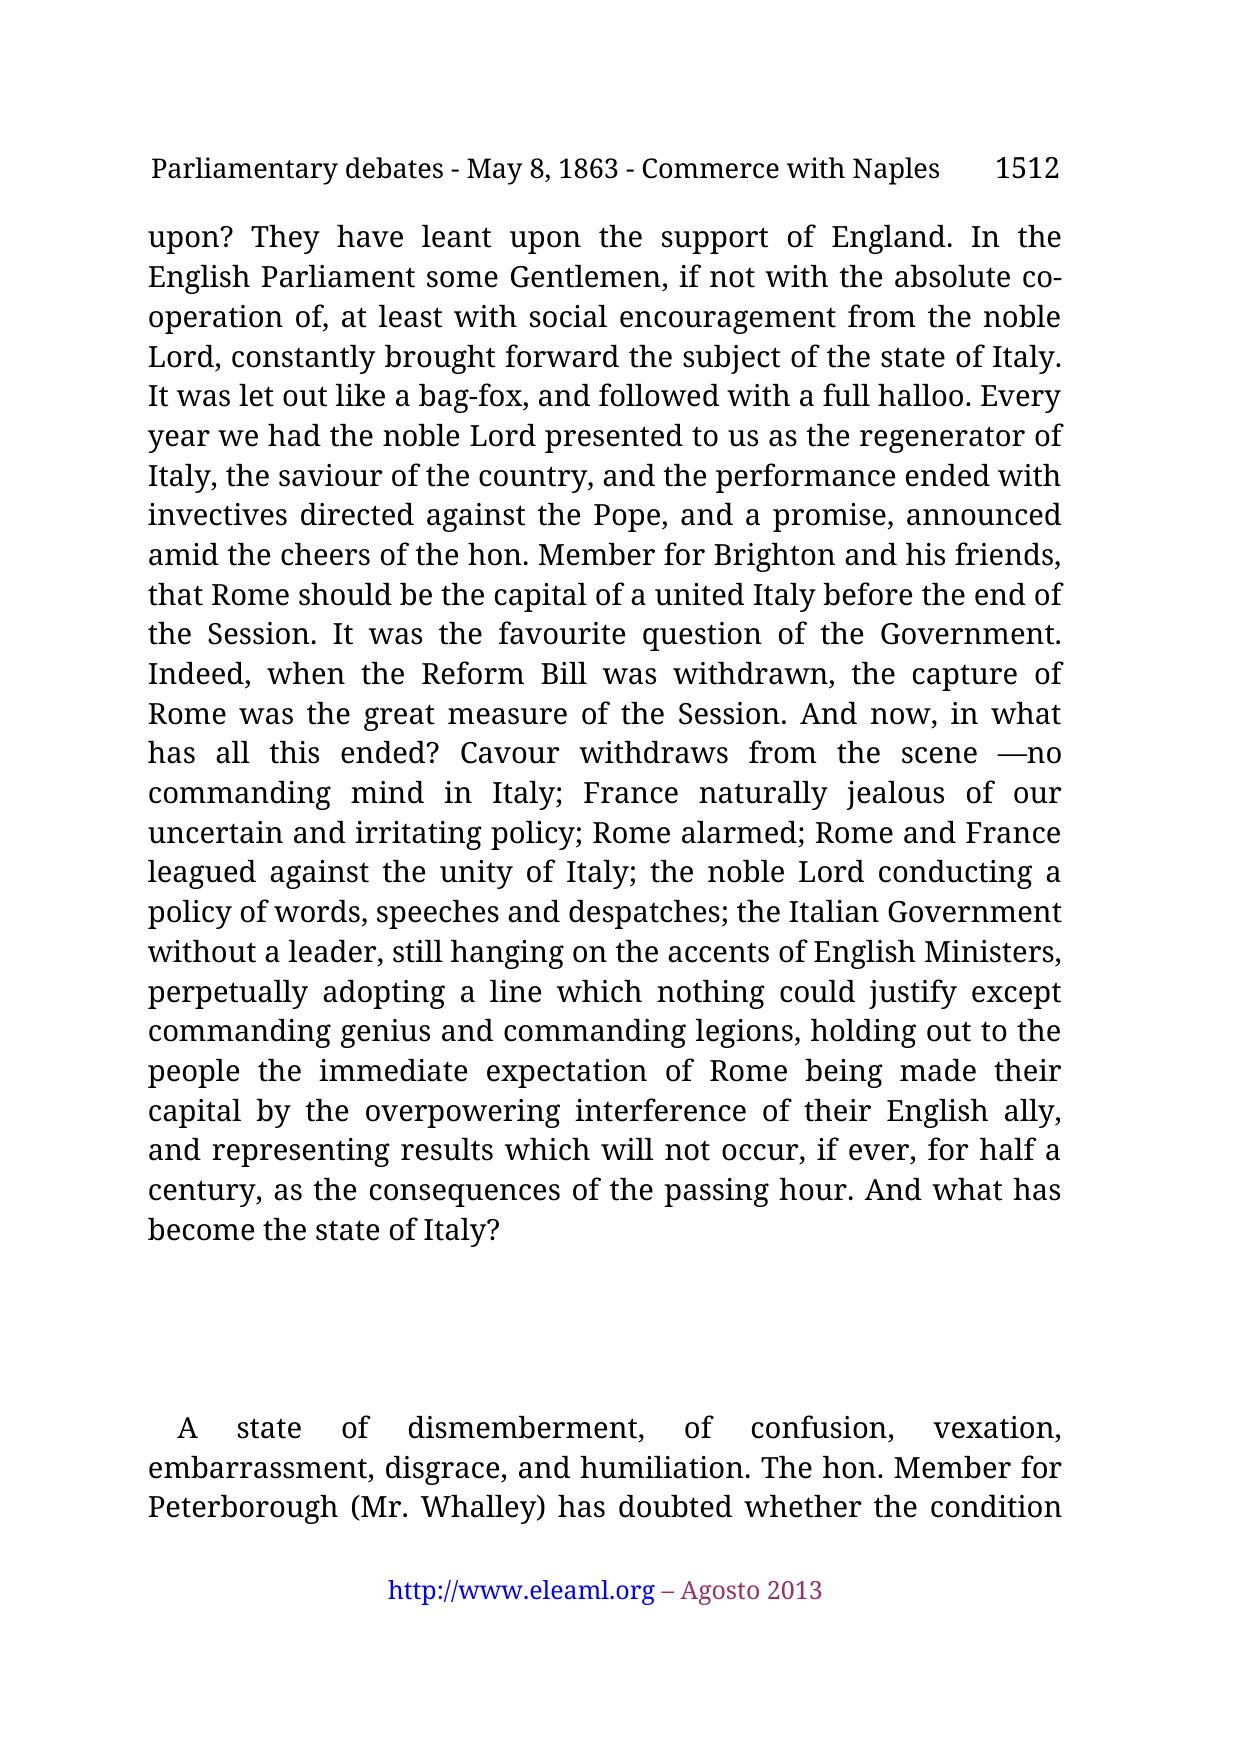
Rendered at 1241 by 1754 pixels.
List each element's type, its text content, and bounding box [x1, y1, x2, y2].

text upon? They have leant upon the support of England. In the English Parliament some Gentlemen, if not with the absolute co-operation of, at least with social encouragement from the noble Lord, constantly brought forward the subject of the state of Italy. It was let out like a bag-fox, and followed with a full halloo. Every year we had the noble Lord presented to us as the regenerator of Italy, the saviour of the country, and the performance ended with invectives directed against the Pope, and a promise, announced amid the cheers of the hon. Member for Brighton and his friends, that Rome should be the capital of a united Italy before the end of the Session. It was the favourite question of the Government. Indeed, when the Reform Bill was withdrawn, the capture of Rome was the great measure of the Session. And now, in what has all this ended? Cavour withdraws from the scene —no commanding mind in Italy; France naturally jealous of our uncertain and irritating policy; Rome alarmed; Rome and France leagued against the unity of Italy; the noble Lord conducting a policy of words, speeches and despatches; the Italian Government without a leader, still hanging on the accents of English Ministers, perpetually adopting a line which nothing could justify except commanding genius and commanding legions, holding out to the people the immediate expectation of Rome being made their capital by the overpowering interference of their English ally, and representing results which will not occur, if ever, for half a century, as the consequences of the passing hour. And what has become the state of Italy? [148, 217, 1063, 1249]
text A state of dismemberment, of confusion, vexation, embarrassment, disgrace, and humiliation. The hon. Member for Peterborough (Mr. Whalley) has doubted whether the condition [148, 1407, 1063, 1526]
